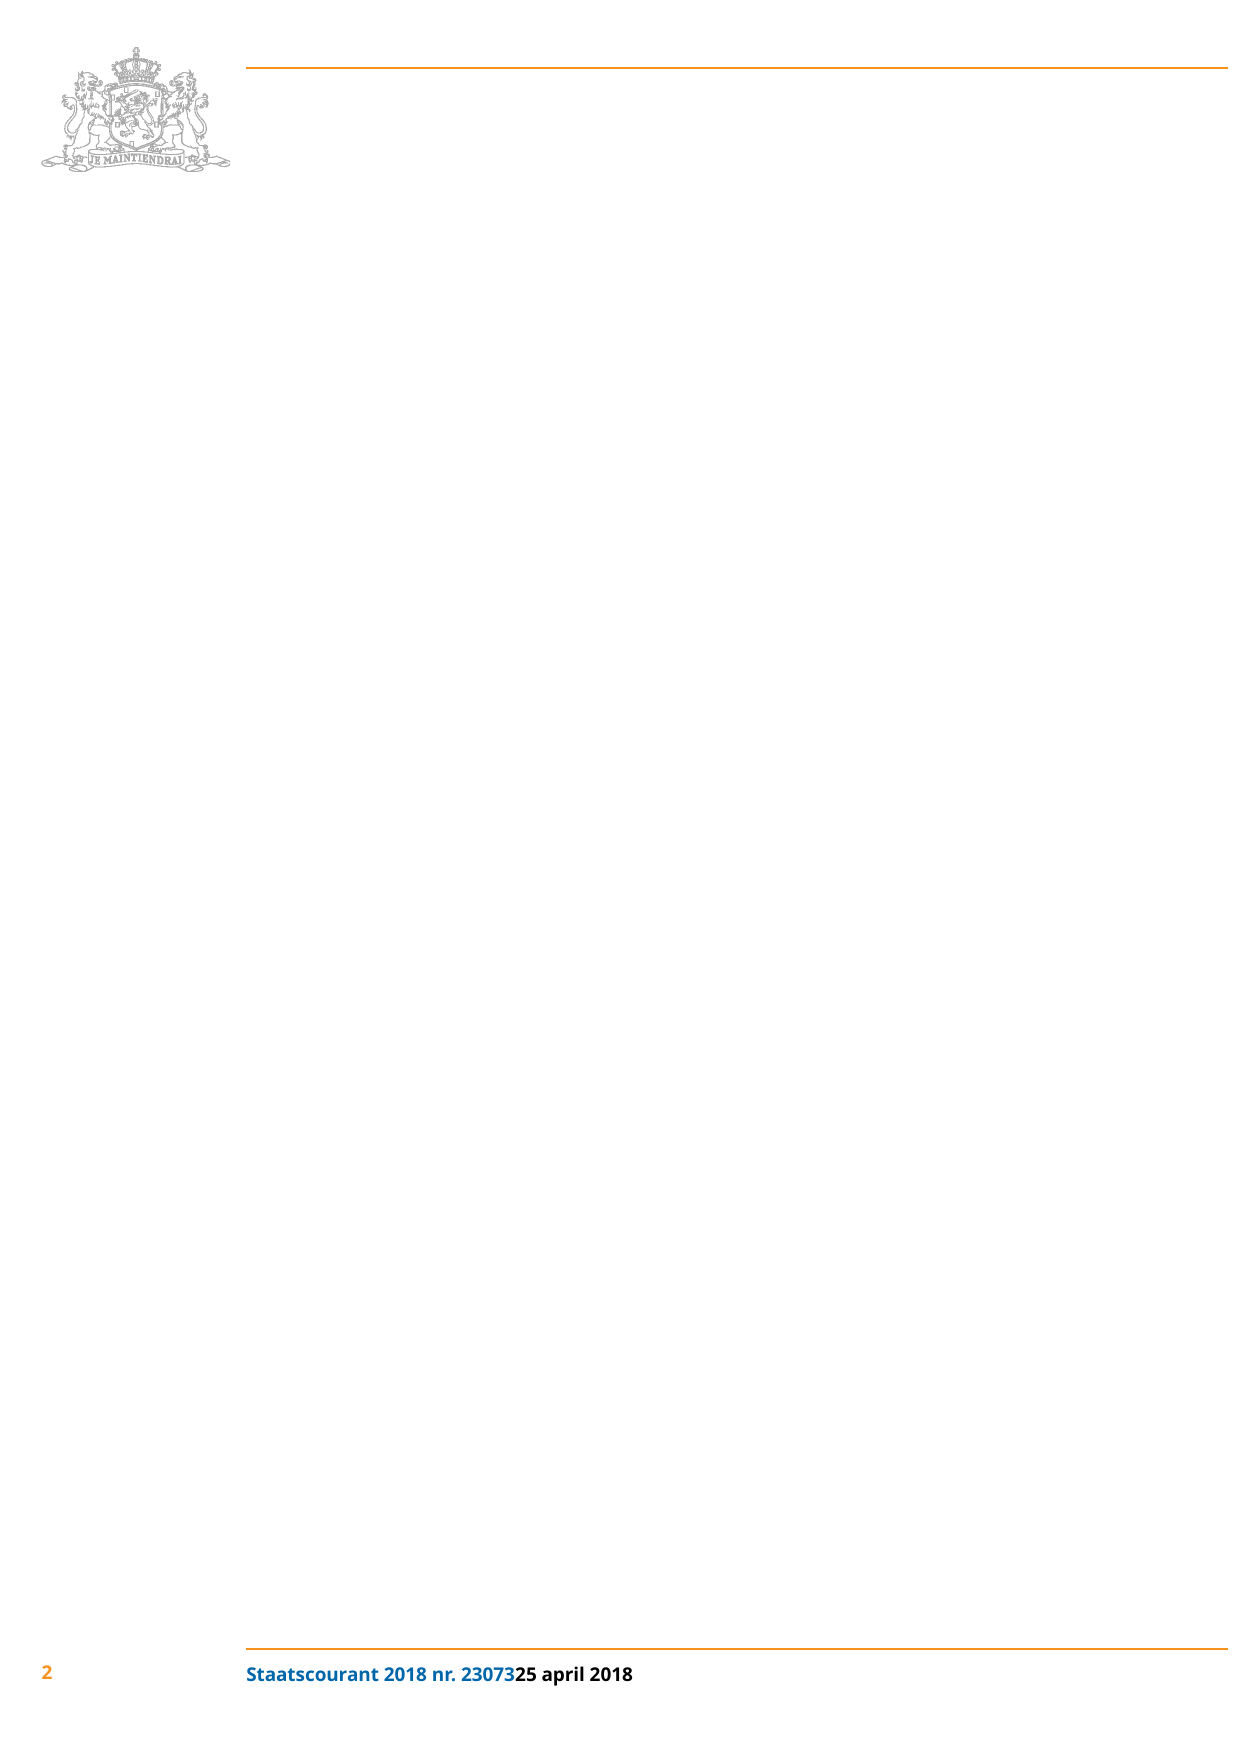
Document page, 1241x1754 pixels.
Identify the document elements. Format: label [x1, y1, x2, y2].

picture [41, 47, 231, 172]
